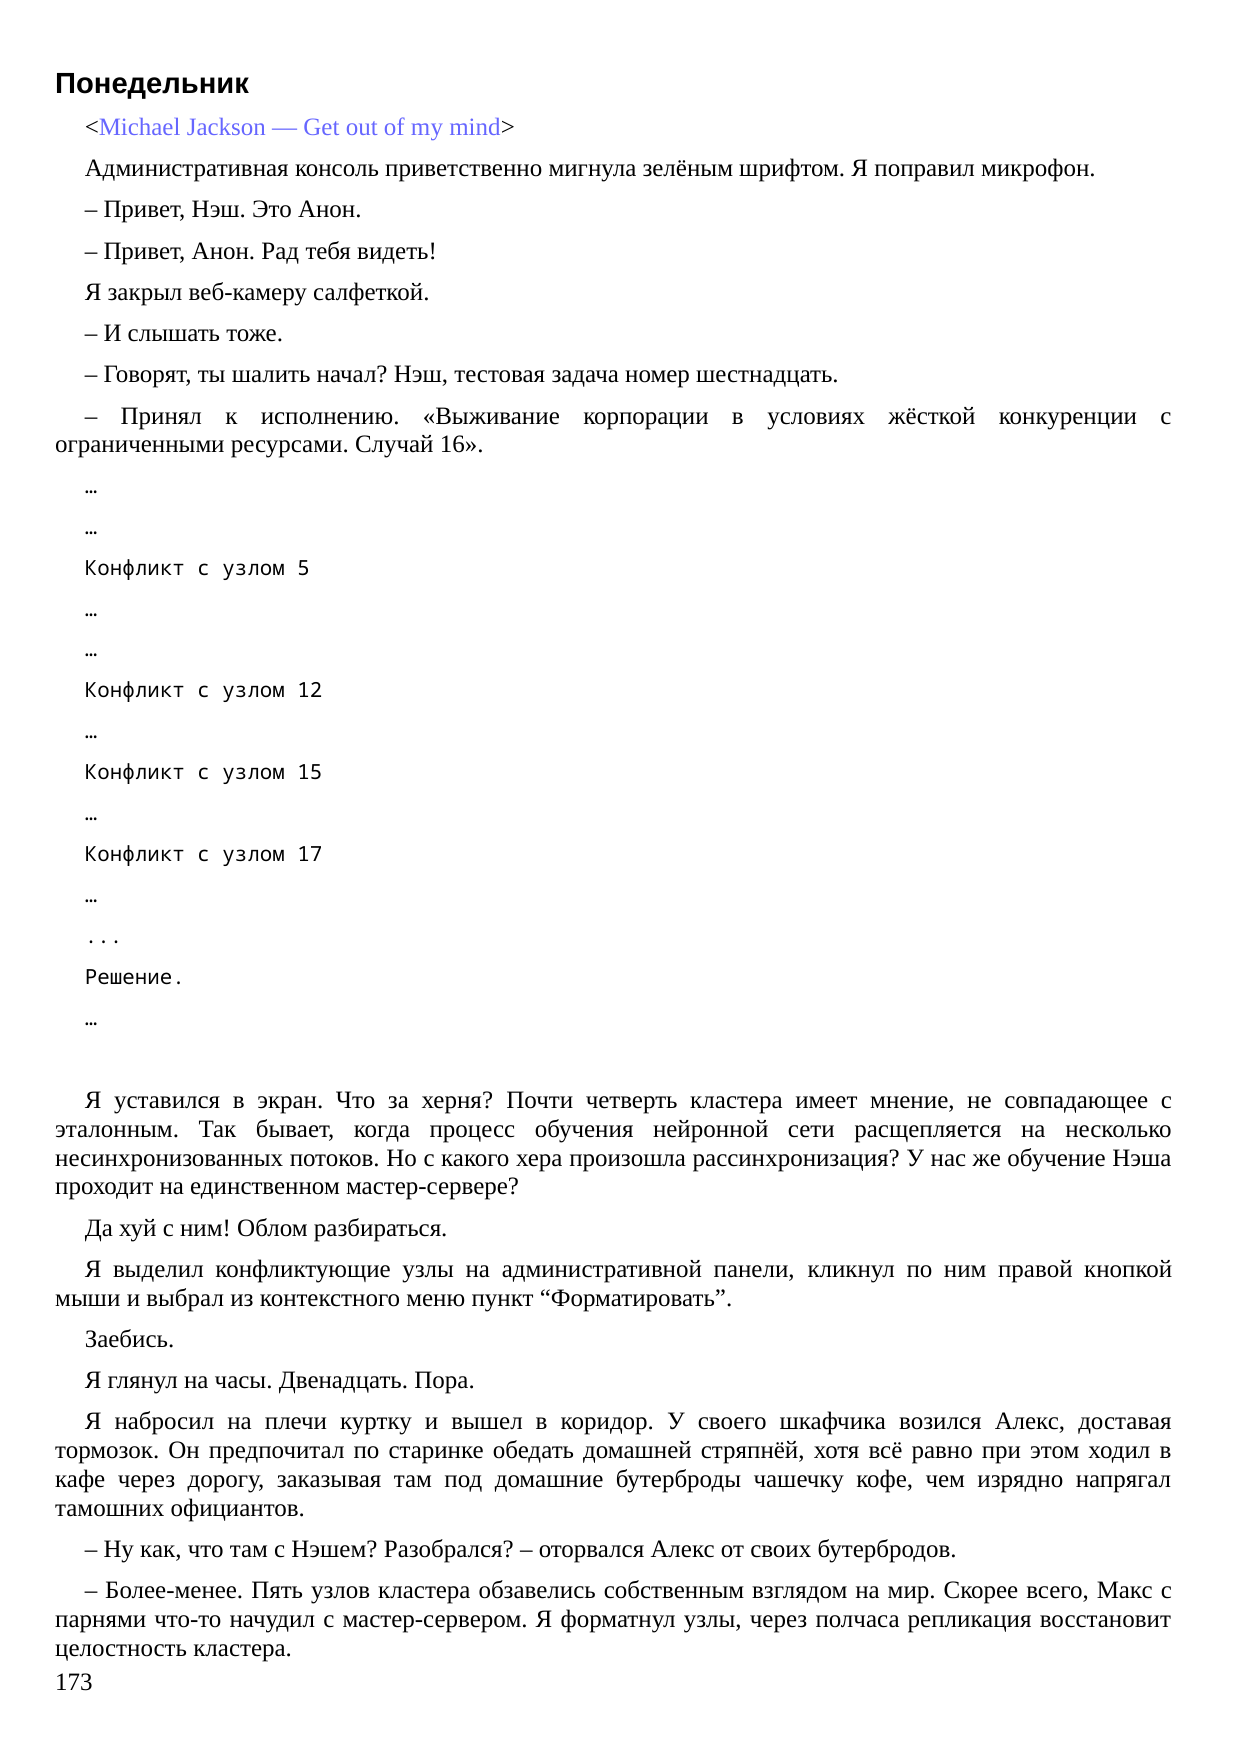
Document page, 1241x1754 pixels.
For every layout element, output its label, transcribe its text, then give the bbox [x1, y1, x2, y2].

text – Ну как, что там с Нэшем? Разобрался? – оторвался Алекс от своих бутербродов. [55, 1534, 1173, 1563]
text Я глянул на часы. Двенадцать. Пора. [55, 1365, 1173, 1394]
text … [55, 716, 1173, 745]
text Конфликт с узлом 12 [55, 676, 1173, 704]
text Конфликт с узлом 15 [55, 757, 1173, 786]
text … [55, 594, 1173, 622]
text … [55, 512, 1173, 540]
text – Принял к исполнению. «Выживание корпорации в условиях жёсткой конкуренции с ограниченными ресурсами. Случай 16». [55, 401, 1173, 458]
text – Говорят, ты шалить начал? Нэш, тестовая задача номер шестнадцать. [55, 359, 1173, 388]
text Конфликт с узлом 5 [55, 553, 1173, 581]
text Конфликт с узлом 17 [55, 839, 1173, 868]
text – Привет, Нэш. Это Анон. [55, 194, 1173, 223]
text … [55, 880, 1173, 909]
text … [55, 634, 1173, 663]
text Решение. [55, 962, 1173, 991]
text – И слышать тоже. [55, 318, 1173, 347]
text – Привет, Анон. Рад тебя видеть! [55, 236, 1173, 264]
text Заебись. [55, 1324, 1173, 1353]
text – Более-менее. Пять узлов кластера обзавелись собственным взглядом на мир. Скорее всего, Макс с парнями что-то начудил с мастер-сервером. Я форматнул узлы, через полчаса репликация восстановит целостность кластера. [55, 1575, 1173, 1661]
text Я закрыл веб-камеру салфеткой. [55, 277, 1173, 306]
text ... [55, 921, 1173, 949]
text … [55, 1003, 1173, 1031]
text <Michael Jackson — Get out of my mind> [55, 112, 1173, 141]
text Я набросил на плечи куртку и вышел в коридор. У своего шкафчика возился Алекс, доставая тормозок. Он предпочитал по старинке обедать домашней стряпнёй, хотя всё равно при этом ходил в кафе через дорогу, заказывая там под домашние бутерброды чашечку кофе, чем изрядно напрягал тамошних официантов. [55, 1406, 1173, 1521]
text Да хуй с ним! Облом разбираться. [55, 1213, 1173, 1241]
text Я уставился в экран. Что за херня? Почти четверть кластера имеет мнение, не совпадающее с эталонным. Так бывает, когда процесс обучения нейронной сети расщепляется на несколько несинхронизованных потоков. Но с какого хера произошла рассинхронизация? У нас же обучение Нэша проходит на единственном мастер-сервере? [55, 1085, 1173, 1200]
text … [55, 798, 1173, 827]
text … [55, 471, 1173, 499]
text Я выделил конфликтующие узлы на административной панели, кликнул по ним правой кнопкой мыши и выбрал из контекстного меню пункт “Форматировать”. [55, 1254, 1173, 1311]
subtitle Понедельник [55, 66, 1173, 99]
text Административная консоль приветственно мигнула зелёным шрифтом. Я поправил микрофон. [55, 153, 1173, 182]
